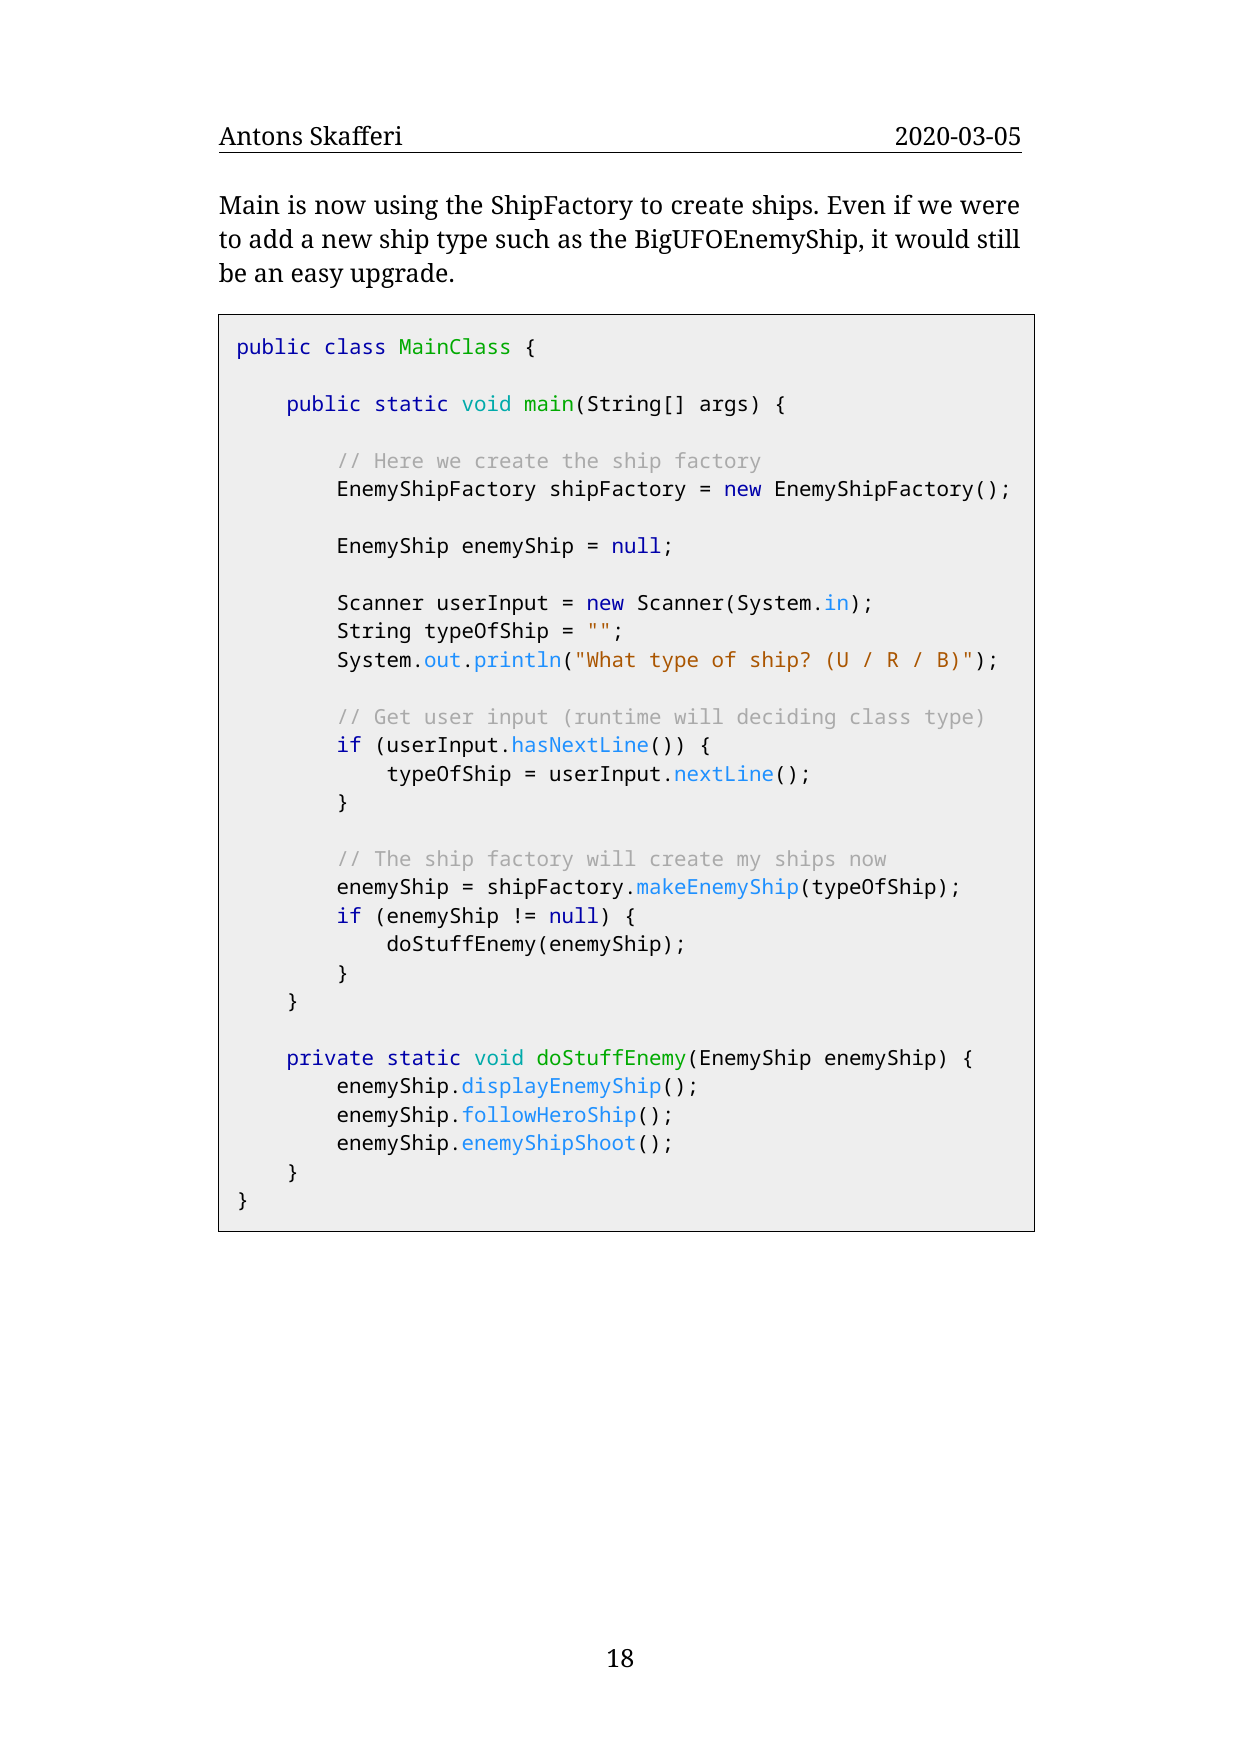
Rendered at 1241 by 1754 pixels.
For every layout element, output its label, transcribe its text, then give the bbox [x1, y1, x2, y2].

text Main is now using the ShipFactory to create ships. Even if we were to add a new ship type such as the BigUFOEnemyShip, it would still be an easy upgrade. [218, 188, 1022, 290]
